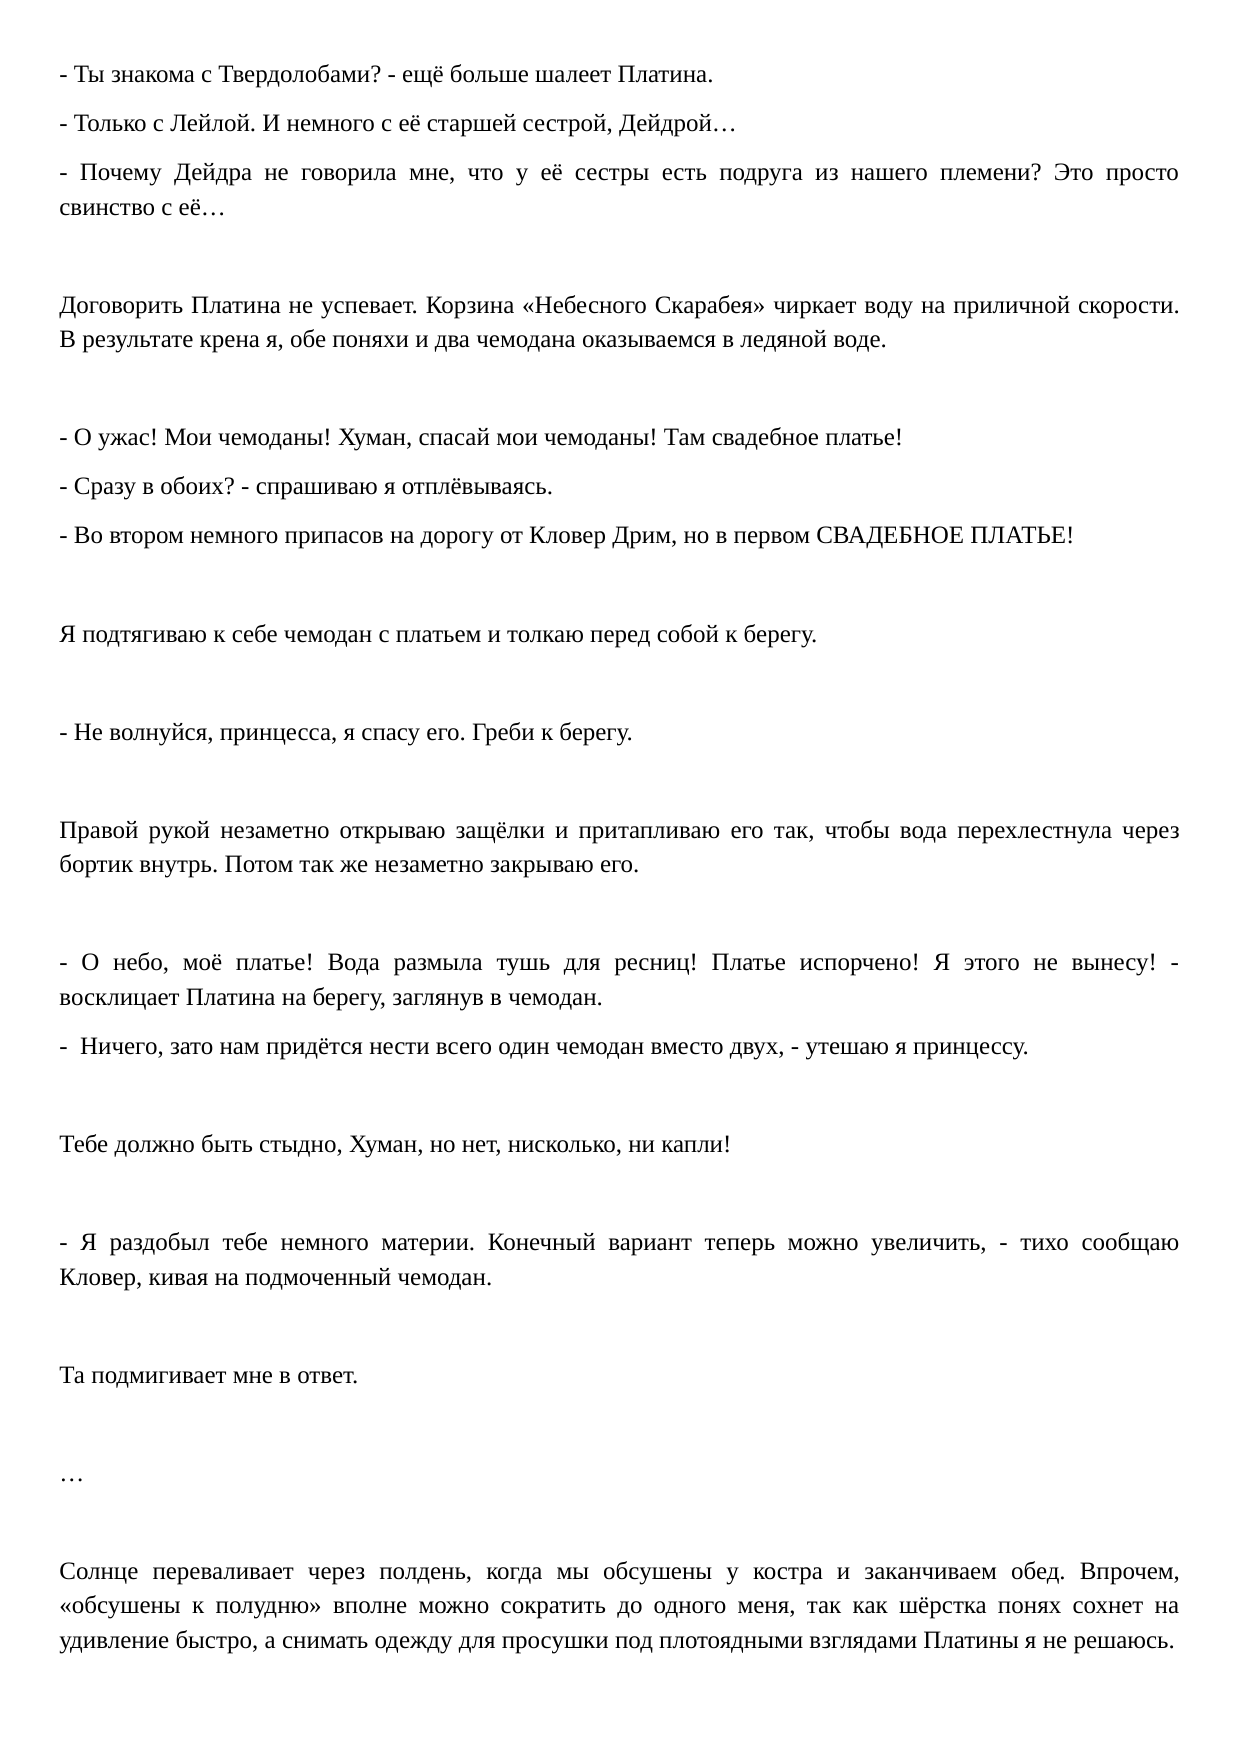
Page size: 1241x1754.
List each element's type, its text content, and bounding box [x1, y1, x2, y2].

text - Ничего, зато нам придётся нести всего один чемодан вместо двух, - утешаю я принцессу. [59, 1031, 1181, 1060]
text - Не волнуйся, принцесса, я спасу его. Греби к берегу. [59, 717, 1181, 746]
text Я подтягиваю к себе чемодан с платьем и толкаю перед собой к берегу. [59, 619, 1181, 647]
text - Ты знакома с Твердолобами? - ещё больше шалеет Платина. [59, 59, 1181, 88]
text - О небо, моё платье! Вода размыла тушь для ресниц! Платье испорчено! Я этого не вынесу! - восклицает Платина на берегу, заглянув в чемодан. [59, 947, 1181, 1011]
text Солнце переваливает через полдень, когда мы обсушены у костра и заканчиваем обед. Впрочем, «обсушены к полудню» вполне можно сократить до одного меня, так как шёрстка понях сохнет на удивление быстро, а снимать одежду для просушки под плотоядными взглядами Платины я не решаюсь. [59, 1556, 1181, 1654]
text - О ужас! Мои чемоданы! Хуман, спасай мои чемоданы! Там свадебное платье! [59, 422, 1181, 451]
text Та подмигивает мне в ответ. [59, 1360, 1181, 1389]
text Договорить Платина не успевает. Корзина «Небесного Скарабея» чиркает воду на приличной скорости. В результате крена я, обе поняхи и два чемодана оказываемся в ледяной воде. [59, 290, 1181, 353]
text - Во втором немного припасов на дорогу от Кловер Дрим, но в первом СВАДЕБНОЕ ПЛАТЬЕ! [59, 521, 1181, 549]
text - Почему Дейдра не говорила мне, что у её сестры есть подруга из нашего племени? Это просто свинство с её… [59, 157, 1181, 220]
text … [59, 1458, 1181, 1487]
text - Я раздобыл тебе немного материи. Конечный вариант теперь можно увеличить, - тихо сообщаю Кловер, кивая на подмоченный чемодан. [59, 1227, 1181, 1291]
text Правой рукой незаметно открываю защёлки и притапливаю его так, чтобы вода перехлестнула через бортик внутрь. Потом так же незаметно закрываю его. [59, 815, 1181, 878]
text Тебе должно быть стыдно, Хуман, но нет, нисколько, ни капли! [59, 1129, 1181, 1158]
text - Только с Лейлой. И немного с её старшей сестрой, Дейдрой… [59, 108, 1181, 137]
text - Сразу в обоих? - спрашиваю я отплёвываясь. [59, 471, 1181, 500]
